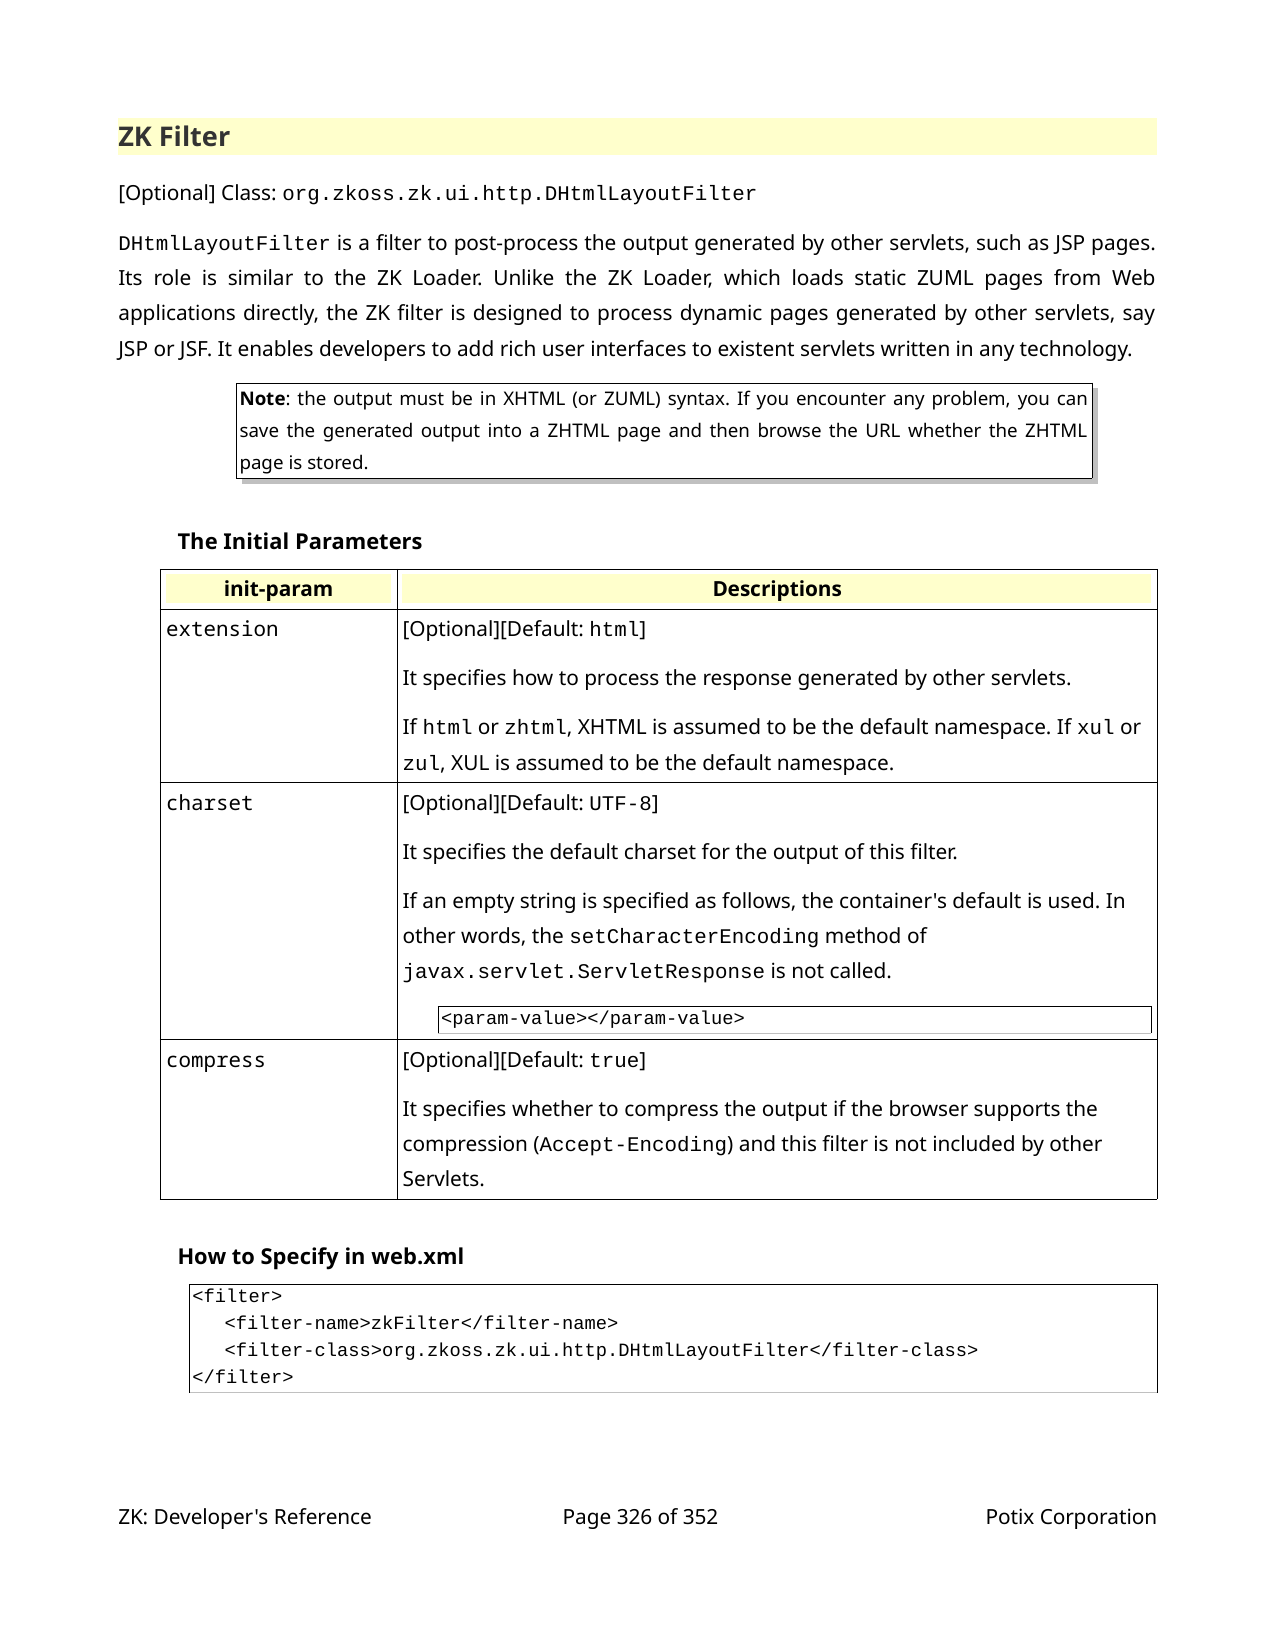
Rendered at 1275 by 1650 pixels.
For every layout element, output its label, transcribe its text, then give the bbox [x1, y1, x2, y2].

text DHtmlLayoutFilter is a filter to post-process the output generated by other servlets, such as JSP pages. Its role is similar to the ZK Loader. Unlike the ZK Loader, which loads static ZUML pages from Web applications directly, the ZK filter is designed to process dynamic pages generated by other servlets, say JSP or JSF. It enables developers to add rich user interfaces to existent servlets written in any technology. [118, 228, 1157, 362]
text </filter> [190, 1365, 1157, 1392]
table_cell [Optional][Default: true] It specifies whether to compress the output if the browser supports the compression (Accept-Encoding) and this filter is not included by other Servlets. [398, 1040, 1157, 1198]
table_cell charset [161, 783, 397, 1039]
table_cell extension [161, 610, 397, 782]
subtitle How to Specify in web.xml [177, 1241, 1157, 1271]
table_header init-param [161, 570, 397, 608]
text Note: the output must be in XHTML (or ZUML) syntax. If you encounter any problem, you can save the generated output into a ZHTML page and then browse the URL whether the ZHTML page is stored. [237, 384, 1092, 478]
table_cell compress [161, 1040, 397, 1198]
text <filter-name>zkFilter</filter-name> [190, 1311, 1157, 1335]
table_cell [Optional][Default: html] It specifies how to process the response generated by other servlets. If html or zhtml, XHTML is assumed to be the default namespace. If xul or zul, XUL is assumed to be the default namespace. [398, 610, 1157, 782]
text <filter-class>org.zkoss.zk.ui.http.DHtmlLayoutFilter</filter-class> [190, 1338, 1157, 1362]
subtitle The Initial Parameters [177, 526, 1157, 556]
table_cell [Optional][Default: UTF-8] It specifies the default charset for the output of this filter. If an empty string is specified as follows, the container's default is used. In other words, the setCharacterEncoding method of javax.servlet.ServletResponse is not called. <param-value></param-value> [398, 783, 1157, 1039]
table_header Descriptions [398, 570, 1157, 608]
text [Optional] Class: org.zkoss.zk.ui.http.DHtmlLayoutFilter [118, 178, 1157, 207]
text <filter> [190, 1285, 1157, 1308]
subtitle ZK Filter [118, 118, 1157, 155]
